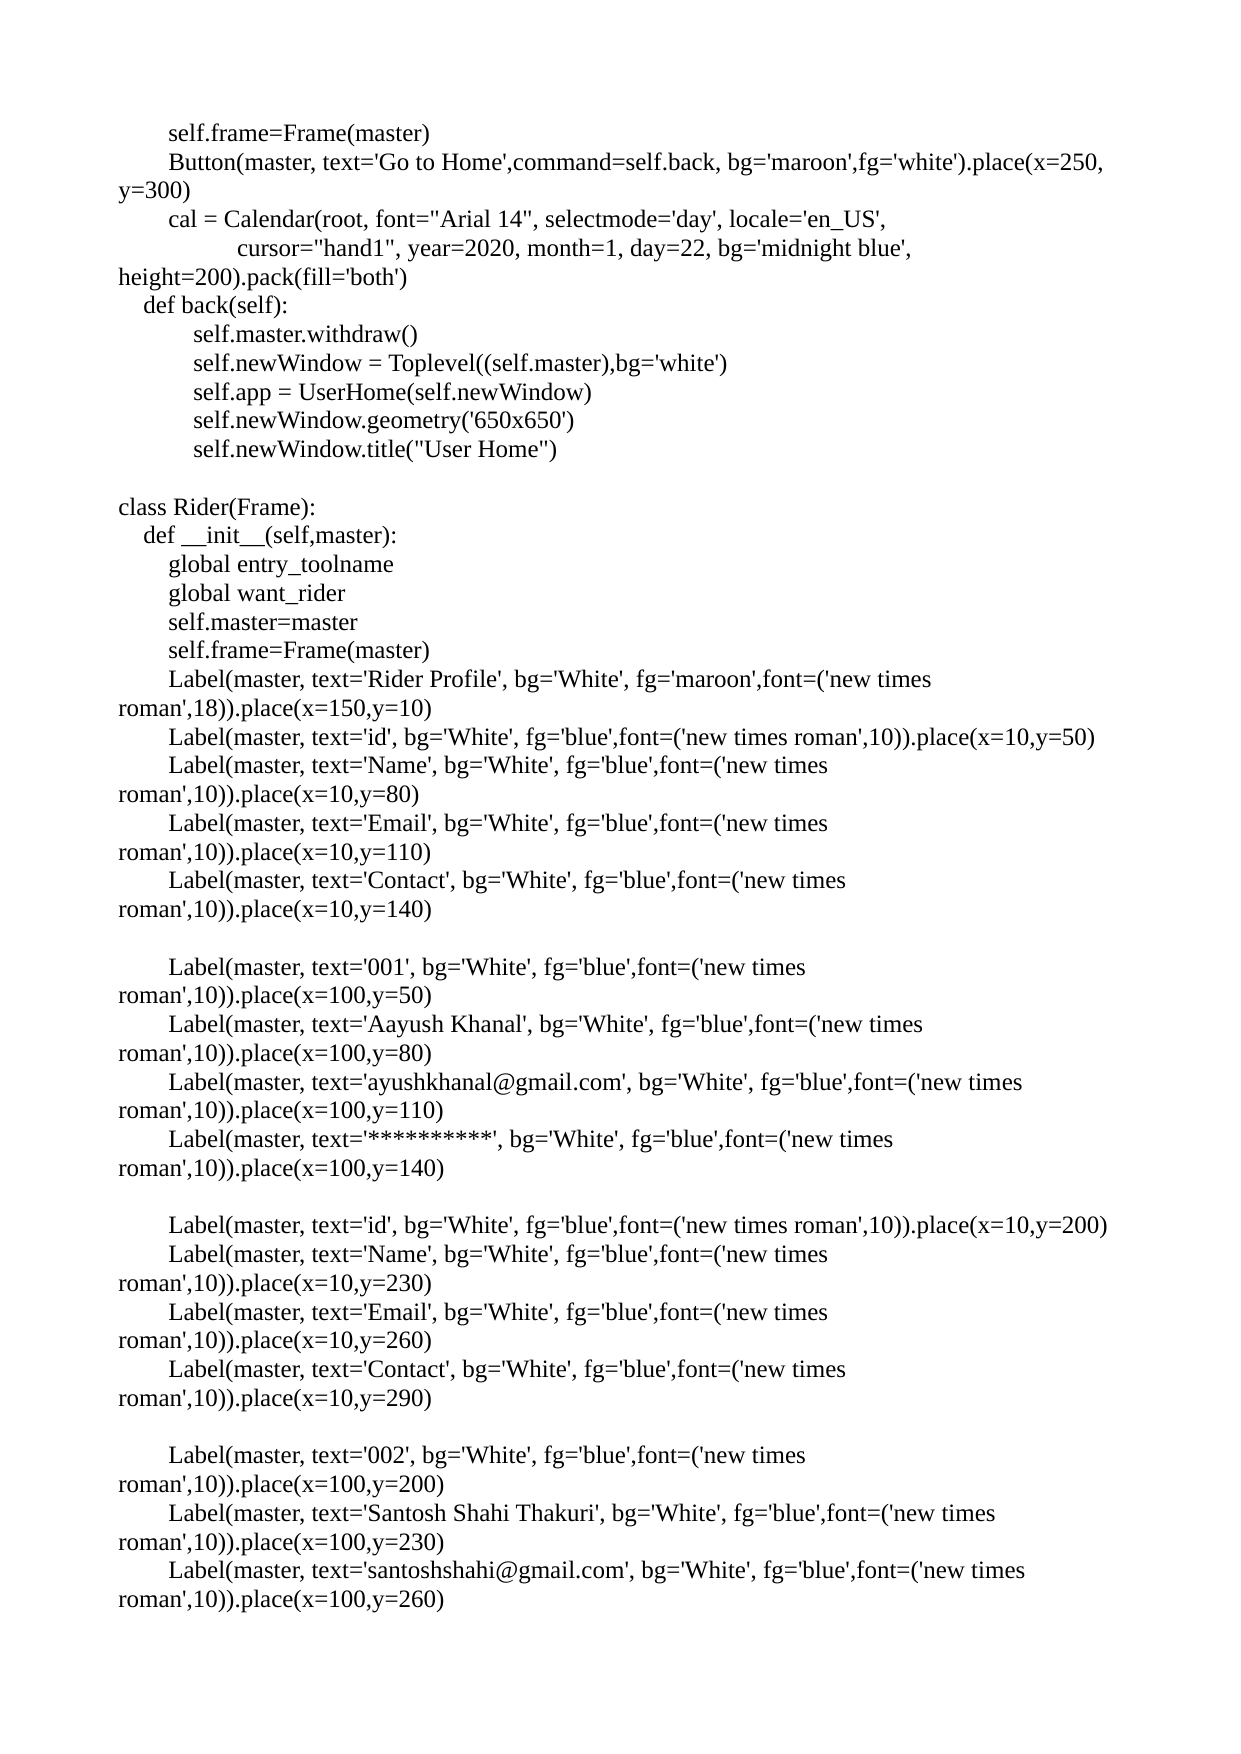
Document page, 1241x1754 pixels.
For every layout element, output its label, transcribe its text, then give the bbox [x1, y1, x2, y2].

text Label(master, text='id', bg='White', fg='blue',font=('new times roman',10)).place(x=10,y=50) [118, 722, 1122, 751]
text Button(master, text='Go to Home',command=self.back, bg='maroon',fg='white').place(x=250, y=300) [118, 147, 1122, 204]
text Label(master, text='Contact', bg='White', fg='blue',font=('new times roman',10)).place(x=10,y=140) [118, 866, 1122, 923]
text cal = Calendar(root, font="Arial 14", selectmode='day', locale='en_US', [118, 204, 1122, 233]
text class Rider(Frame): [118, 492, 1122, 521]
text Label(master, text='Name', bg='White', fg='blue',font=('new times roman',10)).place(x=10,y=80) [118, 751, 1122, 808]
text self.app = UserHome(self.newWindow) [118, 377, 1122, 406]
text Label(master, text='Contact', bg='White', fg='blue',font=('new times roman',10)).place(x=10,y=290) [118, 1354, 1122, 1412]
text Label(master, text='Rider Profile', bg='White', fg='maroon',font=('new times roman',18)).place(x=150,y=10) [118, 664, 1122, 722]
text self.newWindow.geometry('650x650') [118, 406, 1122, 434]
text Label(master, text='Email', bg='White', fg='blue',font=('new times roman',10)).place(x=10,y=260) [118, 1297, 1122, 1354]
text Label(master, text='Aayush Khanal', bg='White', fg='blue',font=('new times roman',10)).place(x=100,y=80) [118, 1009, 1122, 1067]
text self.master=master [118, 607, 1122, 636]
text Label(master, text='ayushkhanal@gmail.com', bg='White', fg='blue',font=('new times roman',10)).place(x=100,y=110) [118, 1067, 1122, 1124]
text global want_rider [118, 578, 1122, 607]
text Label(master, text='santoshshahi@gmail.com', bg='White', fg='blue',font=('new times roman',10)).place(x=100,y=260) [118, 1556, 1122, 1613]
text def __init__(self,master): [118, 521, 1122, 549]
text Label(master, text='Email', bg='White', fg='blue',font=('new times roman',10)).place(x=10,y=110) [118, 808, 1122, 866]
text Label(master, text='002', bg='White', fg='blue',font=('new times roman',10)).place(x=100,y=200) [118, 1441, 1122, 1498]
text Label(master, text='**********', bg='White', fg='blue',font=('new times roman',10)).place(x=100,y=140) [118, 1124, 1122, 1182]
text self.master.withdraw() [118, 319, 1122, 348]
text Label(master, text='id', bg='White', fg='blue',font=('new times roman',10)).place(x=10,y=200) [118, 1211, 1122, 1239]
text self.newWindow = Toplevel((self.master),bg='white') [118, 348, 1122, 377]
text self.frame=Frame(master) [118, 636, 1122, 664]
text self.newWindow.title("User Home") [118, 434, 1122, 463]
text cursor="hand1", year=2020, month=1, day=22, bg='midnight blue', height=200).pack(fill='both') [118, 233, 1122, 291]
text Label(master, text='Santosh Shahi Thakuri', bg='White', fg='blue',font=('new times roman',10)).place(x=100,y=230) [118, 1498, 1122, 1556]
text Label(master, text='Name', bg='White', fg='blue',font=('new times roman',10)).place(x=10,y=230) [118, 1239, 1122, 1297]
text Label(master, text='001', bg='White', fg='blue',font=('new times roman',10)).place(x=100,y=50) [118, 952, 1122, 1009]
text global entry_toolname [118, 549, 1122, 578]
text self.frame=Frame(master) [118, 118, 1122, 147]
text def back(self): [118, 291, 1122, 319]
